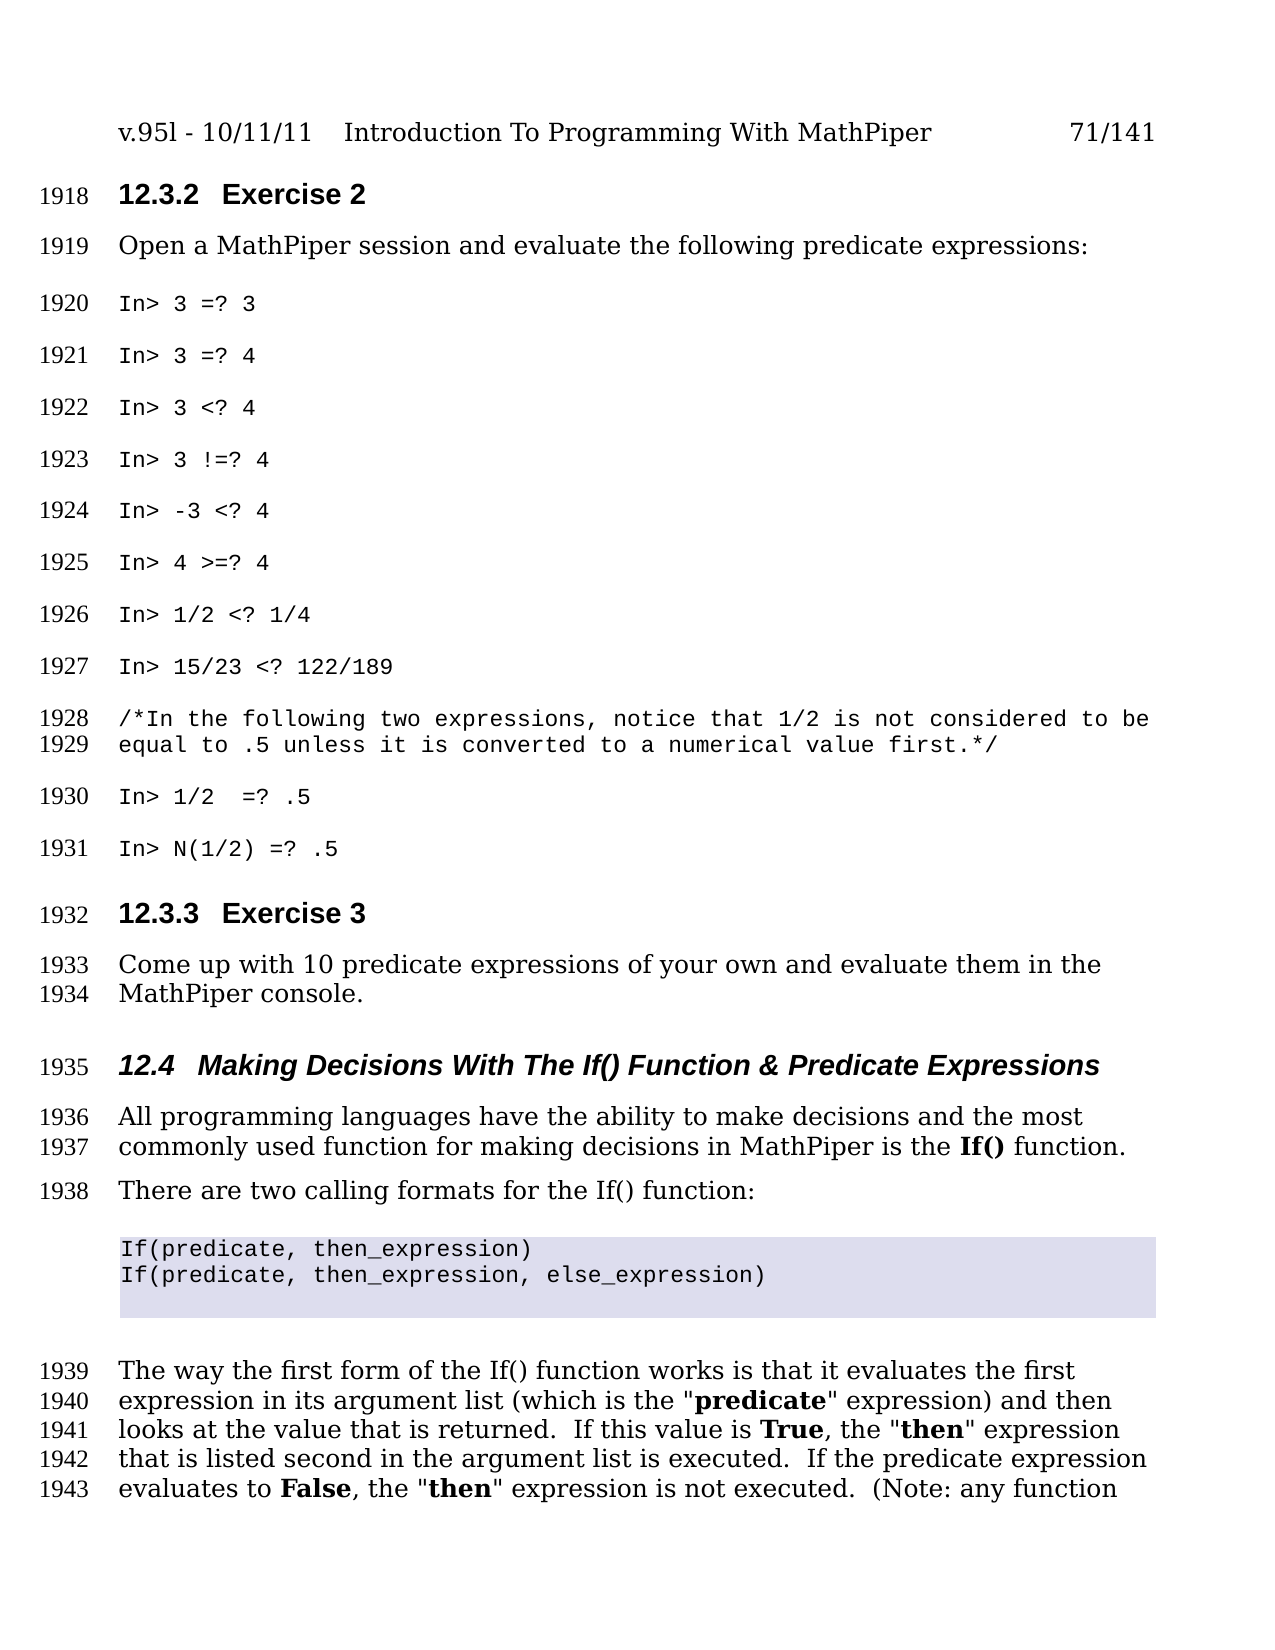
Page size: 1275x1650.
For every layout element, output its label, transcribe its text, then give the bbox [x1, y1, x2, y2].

text In> 15/23 <? 122/189 [118, 656, 1157, 681]
subtitle Exercise 2 [118, 177, 1157, 210]
text In> N(1/2) =? .5 [118, 837, 1157, 863]
subtitle Exercise 3 [118, 896, 1157, 929]
text In> 1/2 =? .5 [118, 785, 1157, 811]
text The way the first form of the If() function works is that it evaluates the first expression in its argument list (which is the "predicate" expression) and then looks at the value that is returned. If this value is True, the "then" expression that is listed second in the argument list is executed. If the predicate expression evaluates to False, the "then" expression is not executed. (Note: any function [118, 1357, 1157, 1503]
text Come up with 10 predicate expressions of your own and evaluate them in the MathPiper console. [118, 951, 1157, 1009]
subtitle Making Decisions With The If() Function & Predicate Expressions [118, 1048, 1157, 1081]
text In> 3 =? 3 [118, 292, 1157, 318]
text In> 1/2 <? 1/4 [118, 604, 1157, 629]
text Open a MathPiper session and evaluate the following predicate expressions: [118, 231, 1157, 260]
text In> 3 !=? 4 [118, 448, 1157, 474]
text In> 4 >=? 4 [118, 552, 1157, 578]
text /*In the following two expressions, notice that 1/2 is not considered to be equal to .5 unless it is converted to a numerical value first.*/ [118, 707, 1157, 759]
text In> 3 =? 4 [118, 344, 1157, 370]
text In> -3 <? 4 [118, 500, 1157, 526]
table_header If(predicate, then_expression) If(predicate, then_expression, else_expression) [120, 1237, 1156, 1318]
text All programming languages have the ability to make decisions and the most commonly used function for making decisions in MathPiper is the If() function. [118, 1102, 1157, 1161]
text In> 3 <? 4 [118, 396, 1157, 422]
text There are two calling formats for the If() function: [118, 1176, 1157, 1205]
